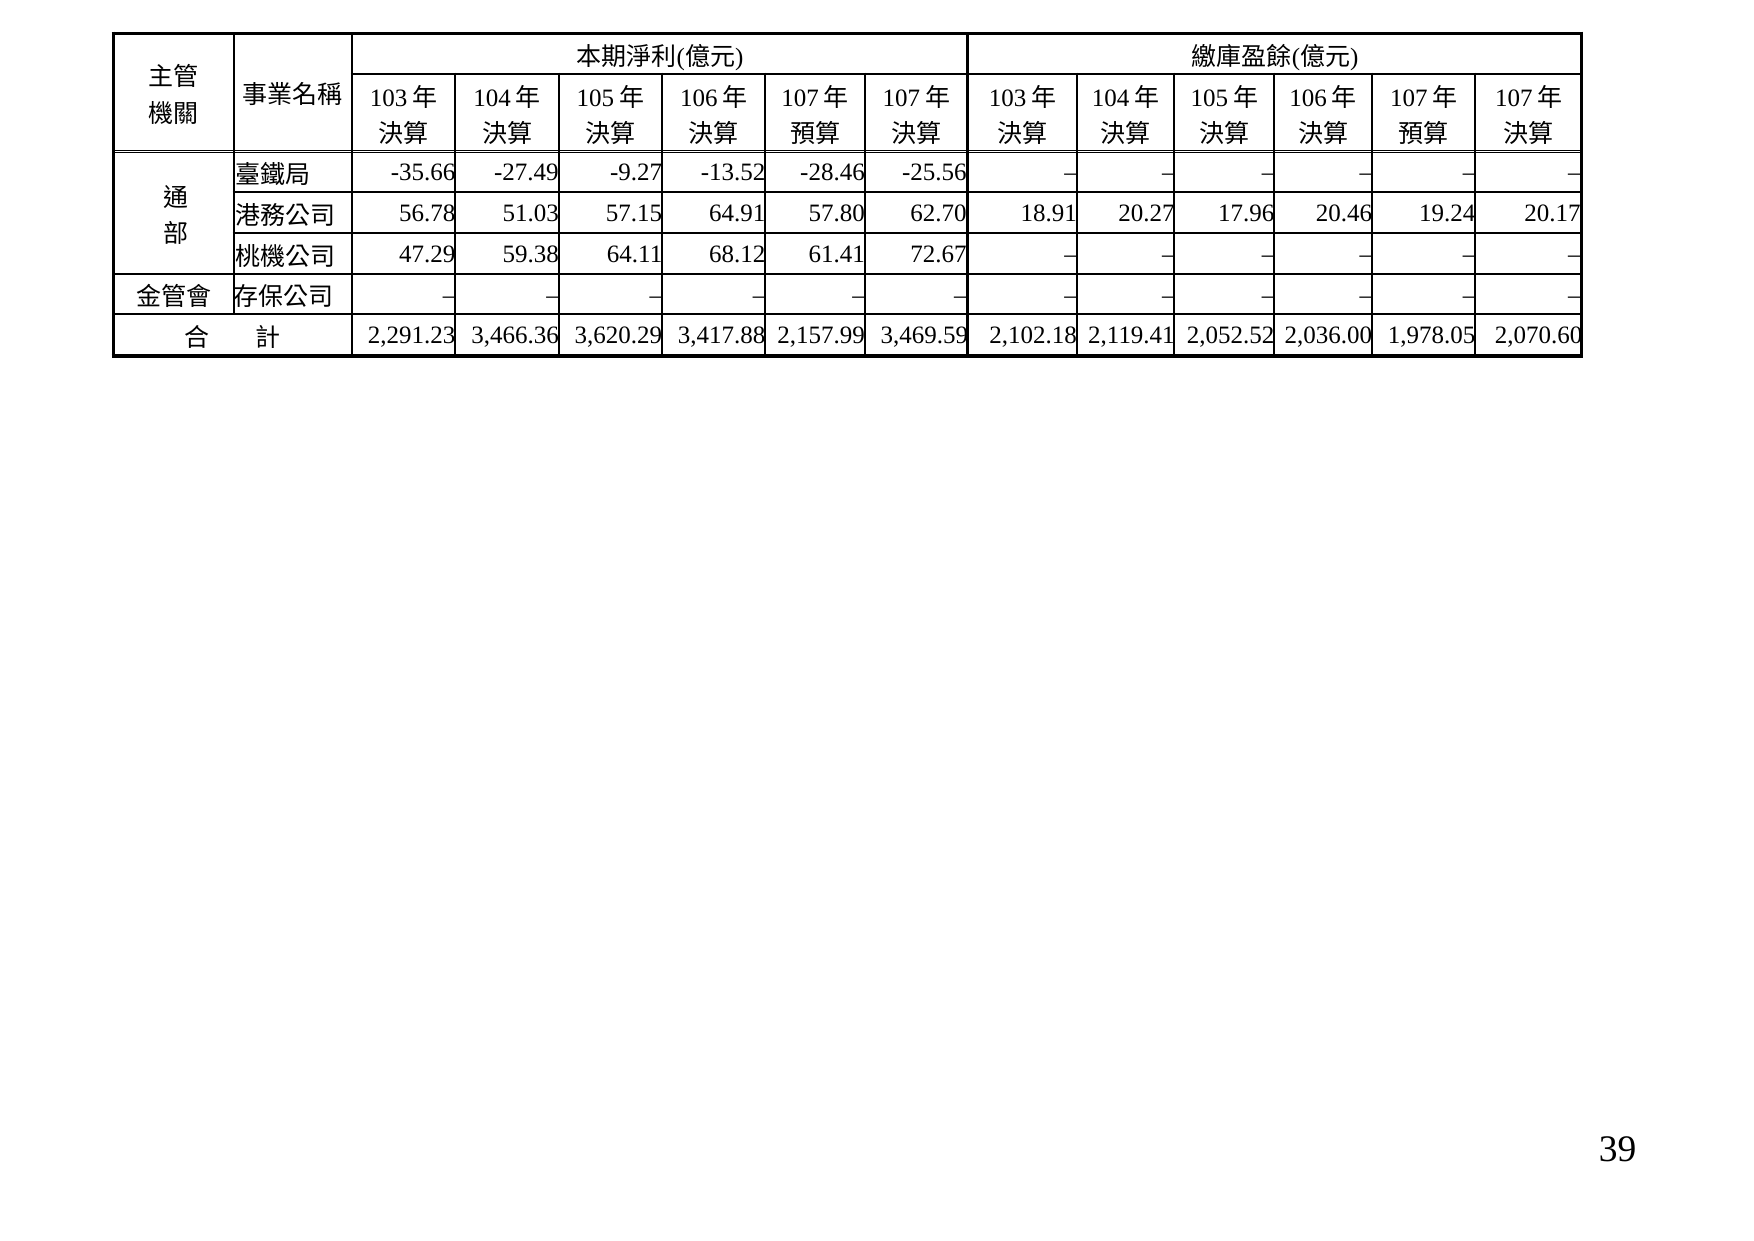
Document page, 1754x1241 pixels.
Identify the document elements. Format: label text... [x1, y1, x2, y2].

table_cell – [1476, 153, 1580, 191]
table_cell 59.38 [456, 234, 558, 273]
table_cell 17.96 [1175, 193, 1273, 232]
table_cell -27.49 [456, 153, 558, 191]
table_cell 107年 預算 [766, 75, 864, 150]
table_cell 2,102.18 [969, 315, 1076, 354]
table_cell – [1175, 153, 1273, 191]
table_cell 2,070.60 [1476, 315, 1580, 354]
table_cell – [1275, 153, 1371, 191]
table_cell 72.67 [866, 234, 966, 273]
table_cell 18.91 [969, 193, 1076, 232]
table_header 主管 機關 [115, 35, 233, 150]
table_cell – [663, 275, 764, 313]
table_cell – [969, 153, 1076, 191]
table_cell 105年 決算 [1175, 75, 1273, 150]
table_cell 107年 決算 [1476, 75, 1580, 150]
table_cell – [1373, 234, 1474, 273]
table_cell – [1078, 234, 1173, 273]
table_cell 47.29 [353, 234, 454, 273]
table_cell 104年 決算 [456, 75, 558, 150]
table_cell – [1275, 275, 1371, 313]
table_cell 51.03 [456, 193, 558, 232]
table_cell – [353, 275, 454, 313]
table_header 事業名稱 [235, 35, 351, 150]
table_cell -35.66 [353, 153, 454, 191]
table_cell 104年 決算 [1078, 75, 1173, 150]
table_cell – [1275, 234, 1371, 273]
table_cell 3,466.36 [456, 315, 558, 354]
table_cell – [1373, 153, 1474, 191]
table_cell -9.27 [560, 153, 661, 191]
table_cell 103年 決算 [353, 75, 454, 150]
table_cell 存保公司 [235, 275, 351, 313]
table_header 繳庫盈餘(億元) [969, 35, 1580, 73]
table_cell 56.78 [353, 193, 454, 232]
table_cell 57.80 [766, 193, 864, 232]
table_cell – [1476, 275, 1580, 313]
table_cell – [1373, 275, 1474, 313]
table_cell 2,119.41 [1078, 315, 1173, 354]
table_cell 2,291.23 [353, 315, 454, 354]
table_cell 68.12 [663, 234, 764, 273]
table_cell – [969, 275, 1076, 313]
table_cell 103年 決算 [969, 75, 1076, 150]
table_cell 3,620.29 [560, 315, 661, 354]
table_cell 106年 決算 [1275, 75, 1371, 150]
table_cell 20.46 [1275, 193, 1371, 232]
table_cell 3,469.59 [866, 315, 966, 354]
table_cell – [866, 275, 966, 313]
table_cell 57.15 [560, 193, 661, 232]
table_cell – [1078, 275, 1173, 313]
table_cell 2,036.00 [1275, 315, 1371, 354]
table_cell 港務公司 [235, 193, 351, 232]
table_cell 62.70 [866, 193, 966, 232]
table_cell – [1175, 234, 1273, 273]
table_cell – [969, 234, 1076, 273]
table_cell 20.17 [1476, 193, 1580, 232]
table_cell 臺鐵局 [235, 153, 351, 191]
table_cell – [456, 275, 558, 313]
table_cell – [1078, 153, 1173, 191]
table_cell 桃機公司 [235, 234, 351, 273]
table_cell 107年 決算 [866, 75, 966, 150]
table_cell 金管會 [115, 275, 233, 313]
table_cell 61.41 [766, 234, 864, 273]
table_cell 3,417.88 [663, 315, 764, 354]
table_cell 合 計 [115, 315, 351, 354]
table_cell – [1476, 234, 1580, 273]
table_cell 2,052.52 [1175, 315, 1273, 354]
table_cell -13.52 [663, 153, 764, 191]
table_cell 20.27 [1078, 193, 1173, 232]
table_header 本期淨利(億元) [353, 35, 966, 73]
table_cell -28.46 [766, 153, 864, 191]
table_cell 2,157.99 [766, 315, 864, 354]
table_cell – [766, 275, 864, 313]
table_cell – [560, 275, 661, 313]
table_cell 64.91 [663, 193, 764, 232]
table_cell 105年 決算 [560, 75, 661, 150]
table_cell – [1175, 275, 1273, 313]
table_cell 106年 決算 [663, 75, 764, 150]
table_cell 64.11 [560, 234, 661, 273]
table_cell 通 部 [115, 153, 233, 273]
table_cell 1,978.05 [1373, 315, 1474, 354]
table_cell -25.56 [866, 153, 966, 191]
table_cell 19.24 [1373, 193, 1474, 232]
table_cell 107年 預算 [1373, 75, 1474, 150]
